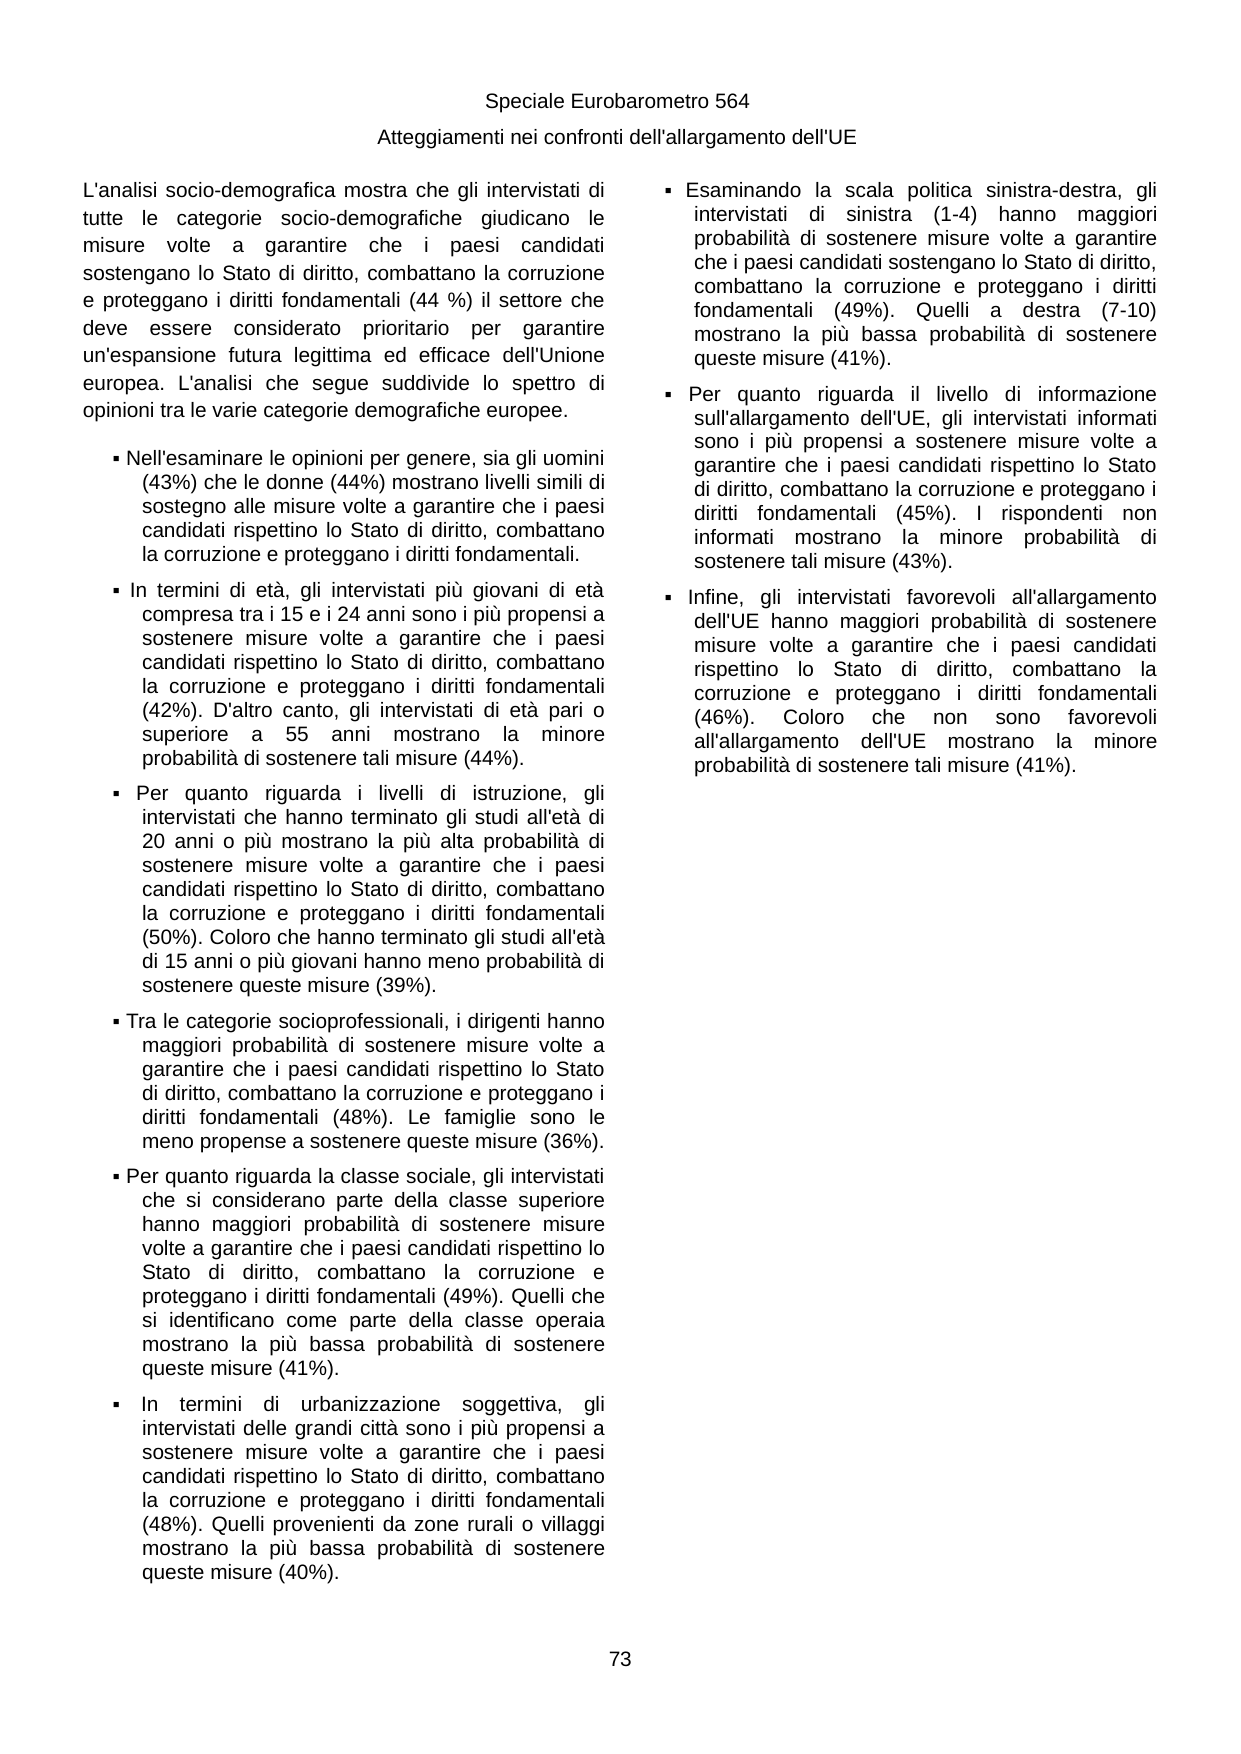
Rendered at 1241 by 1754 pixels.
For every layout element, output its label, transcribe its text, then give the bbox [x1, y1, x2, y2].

text ▪ Tra le categorie socioprofessionali, i dirigenti hanno maggiori probabilità di sostenere misure volte a garantire che i paesi candidati rispettino lo Stato di diritto, combattano la corruzione e proteggano i diritti fondamentali (48%). Le famiglie sono le meno propense a sostenere queste misure (36%). [112, 1009, 605, 1152]
text ▪ Infine, gli intervistati favorevoli all'allargamento dell'UE hanno maggiori probabilità di sostenere misure volte a garantire che i paesi candidati rispettino lo Stato di diritto, combattano la corruzione e proteggano i diritti fondamentali (46%). Coloro che non sono favorevoli all'allargamento dell'UE mostrano la minore probabilità di sostenere tali misure (41%). [664, 585, 1157, 777]
text ▪ Nell'esaminare le opinioni per genere, sia gli uomini (43%) che le donne (44%) mostrano livelli simili di sostegno alle misure volte a garantire che i paesi candidati rispettino lo Stato di diritto, combattano la corruzione e proteggano i diritti fondamentali. [112, 446, 605, 566]
text ▪ Esaminando la scala politica sinistra-destra, gli intervistati di sinistra (1-4) hanno maggiori probabilità di sostenere misure volte a garantire che i paesi candidati sostengano lo Stato di diritto, combattano la corruzione e proteggano i diritti fondamentali (49%). Quelli a destra (7-10) mostrano la più bassa probabilità di sostenere queste misure (41%). [664, 178, 1157, 369]
text ▪ Per quanto riguarda la classe sociale, gli intervistati che si considerano parte della classe superiore hanno maggiori probabilità di sostenere misure volte a garantire che i paesi candidati rispettino lo Stato di diritto, combattano la corruzione e proteggano i diritti fondamentali (49%). Quelli che si identificano come parte della classe operaia mostrano la più bassa probabilità di sostenere queste misure (41%). [112, 1164, 605, 1380]
text ▪ In termini di età, gli intervistati più giovani di età compresa tra i 15 e i 24 anni sono i più propensi a sostenere misure volte a garantire che i paesi candidati rispettino lo Stato di diritto, combattano la corruzione e proteggano i diritti fondamentali (42%). D'altro canto, gli intervistati di età pari o superiore a 55 anni mostrano la minore probabilità di sostenere tali misure (44%). [112, 578, 605, 769]
text ▪ Per quanto riguarda i livelli di istruzione, gli intervistati che hanno terminato gli studi all'età di 20 anni o più mostrano la più alta probabilità di sostenere misure volte a garantire che i paesi candidati rispettino lo Stato di diritto, combattano la corruzione e proteggano i diritti fondamentali (50%). Coloro che hanno terminato gli studi all'età di 15 anni o più giovani hanno meno probabilità di sostenere queste misure (39%). [112, 781, 605, 997]
text ▪ Per quanto riguarda il livello di informazione sull'allargamento dell'UE, gli intervistati informati sono i più propensi a sostenere misure volte a garantire che i paesi candidati rispettino lo Stato di diritto, combattano la corruzione e proteggano i diritti fondamentali (45%). I rispondenti non informati mostrano la minore probabilità di sostenere tali misure (43%). [664, 381, 1157, 573]
text ▪ In termini di urbanizzazione soggettiva, gli intervistati delle grandi città sono i più propensi a sostenere misure volte a garantire che i paesi candidati rispettino lo Stato di diritto, combattano la corruzione e proteggano i diritti fondamentali (48%). Quelli provenienti da zone rurali o villaggi mostrano la più bassa probabilità di sostenere queste misure (40%). [112, 1392, 605, 1583]
text L'analisi socio-demografica mostra che gli intervistati di tutte le categorie socio-demografiche giudicano le misure volte a garantire che i paesi candidati sostengano lo Stato di diritto, combattano la corruzione e proteggano i diritti fondamentali (44 %) il settore che deve essere considerato prioritario per garantire un'espansione futura legittima ed efficace dell'Unione europea. L'analisi che segue suddivide lo spettro di opinioni tra le varie categorie demografiche europee. [83, 178, 605, 422]
